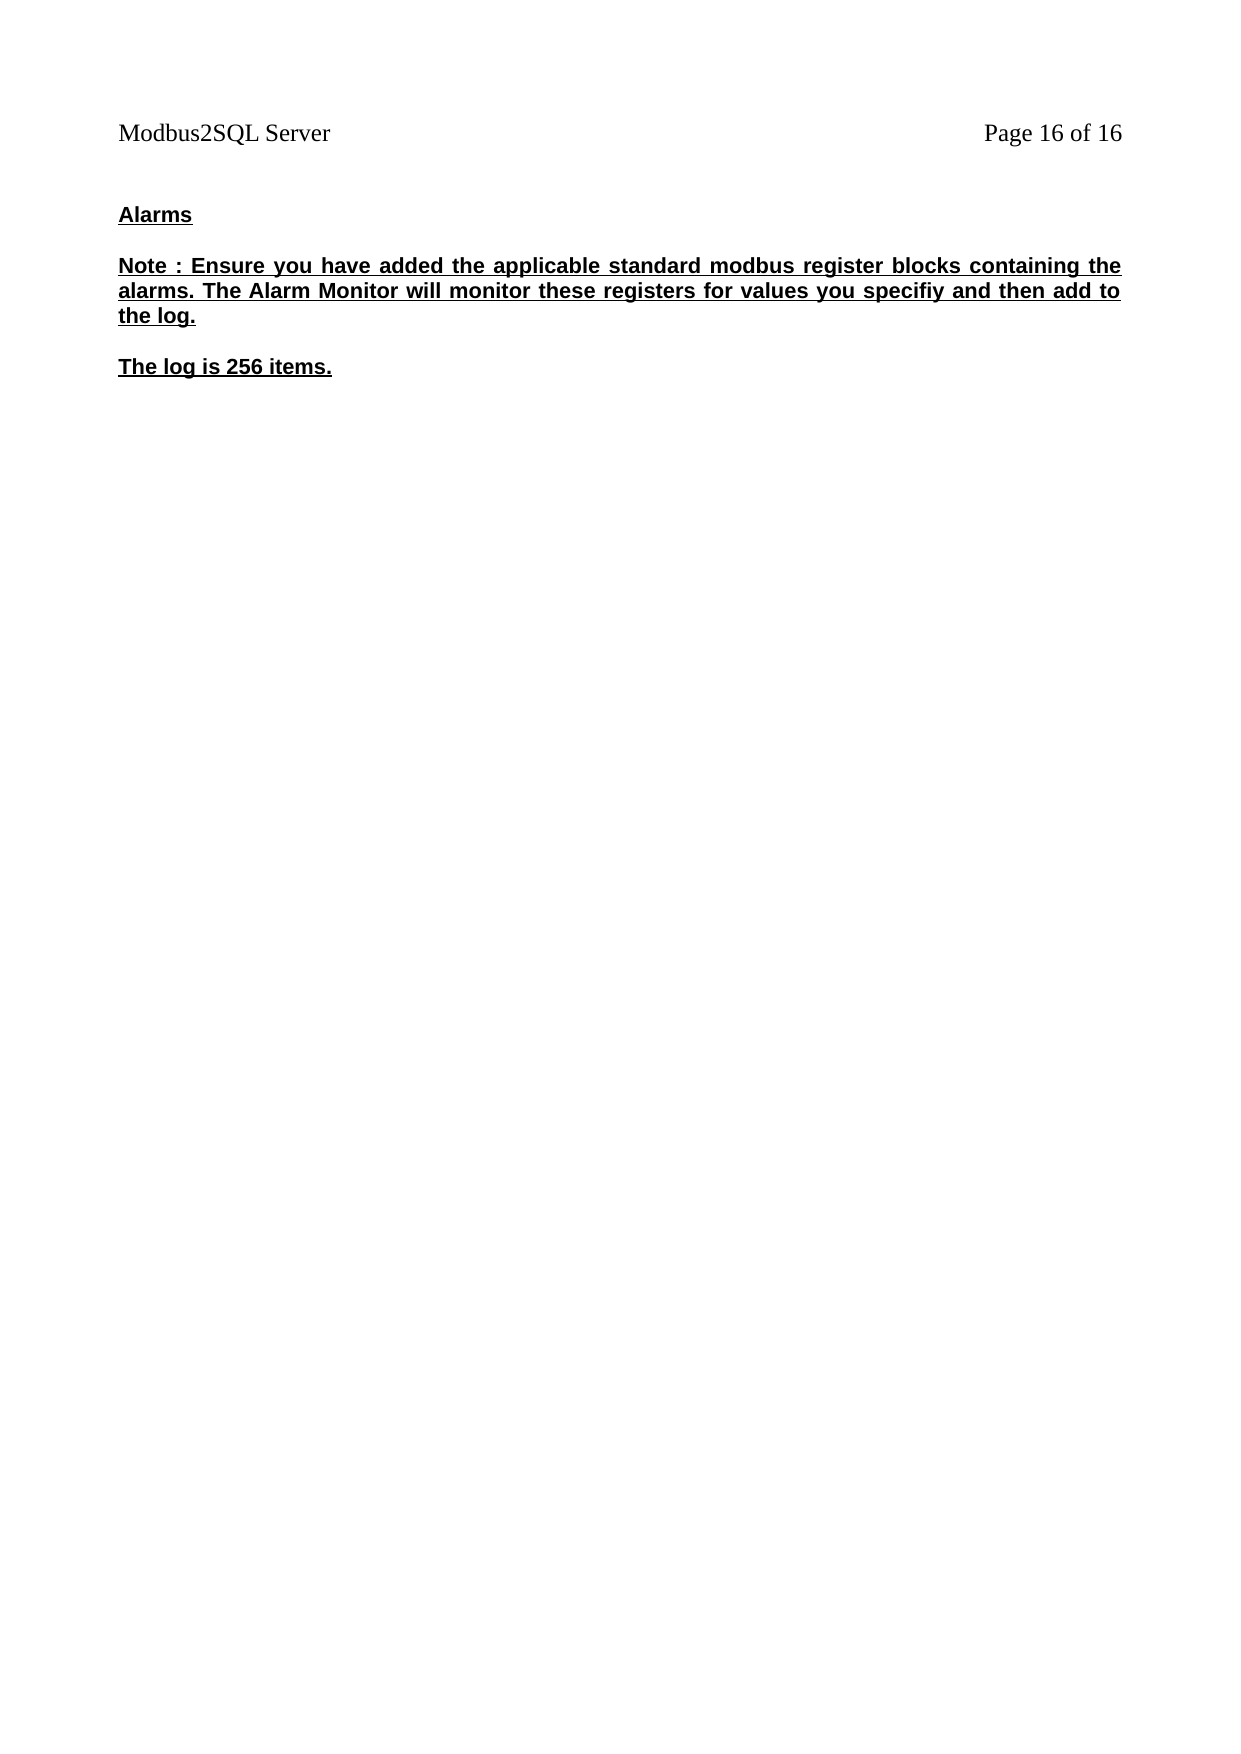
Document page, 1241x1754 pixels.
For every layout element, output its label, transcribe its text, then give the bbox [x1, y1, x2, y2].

text Alarms [118, 202, 1122, 227]
text The log is 256 items. [118, 353, 1122, 379]
text Note : Ensure you have added the applicable standard modbus register blocks containing the [118, 253, 1122, 275]
text alarms. The Alarm Monitor will monitor these registers for values you specifiy and then add to the log. [118, 276, 1122, 328]
